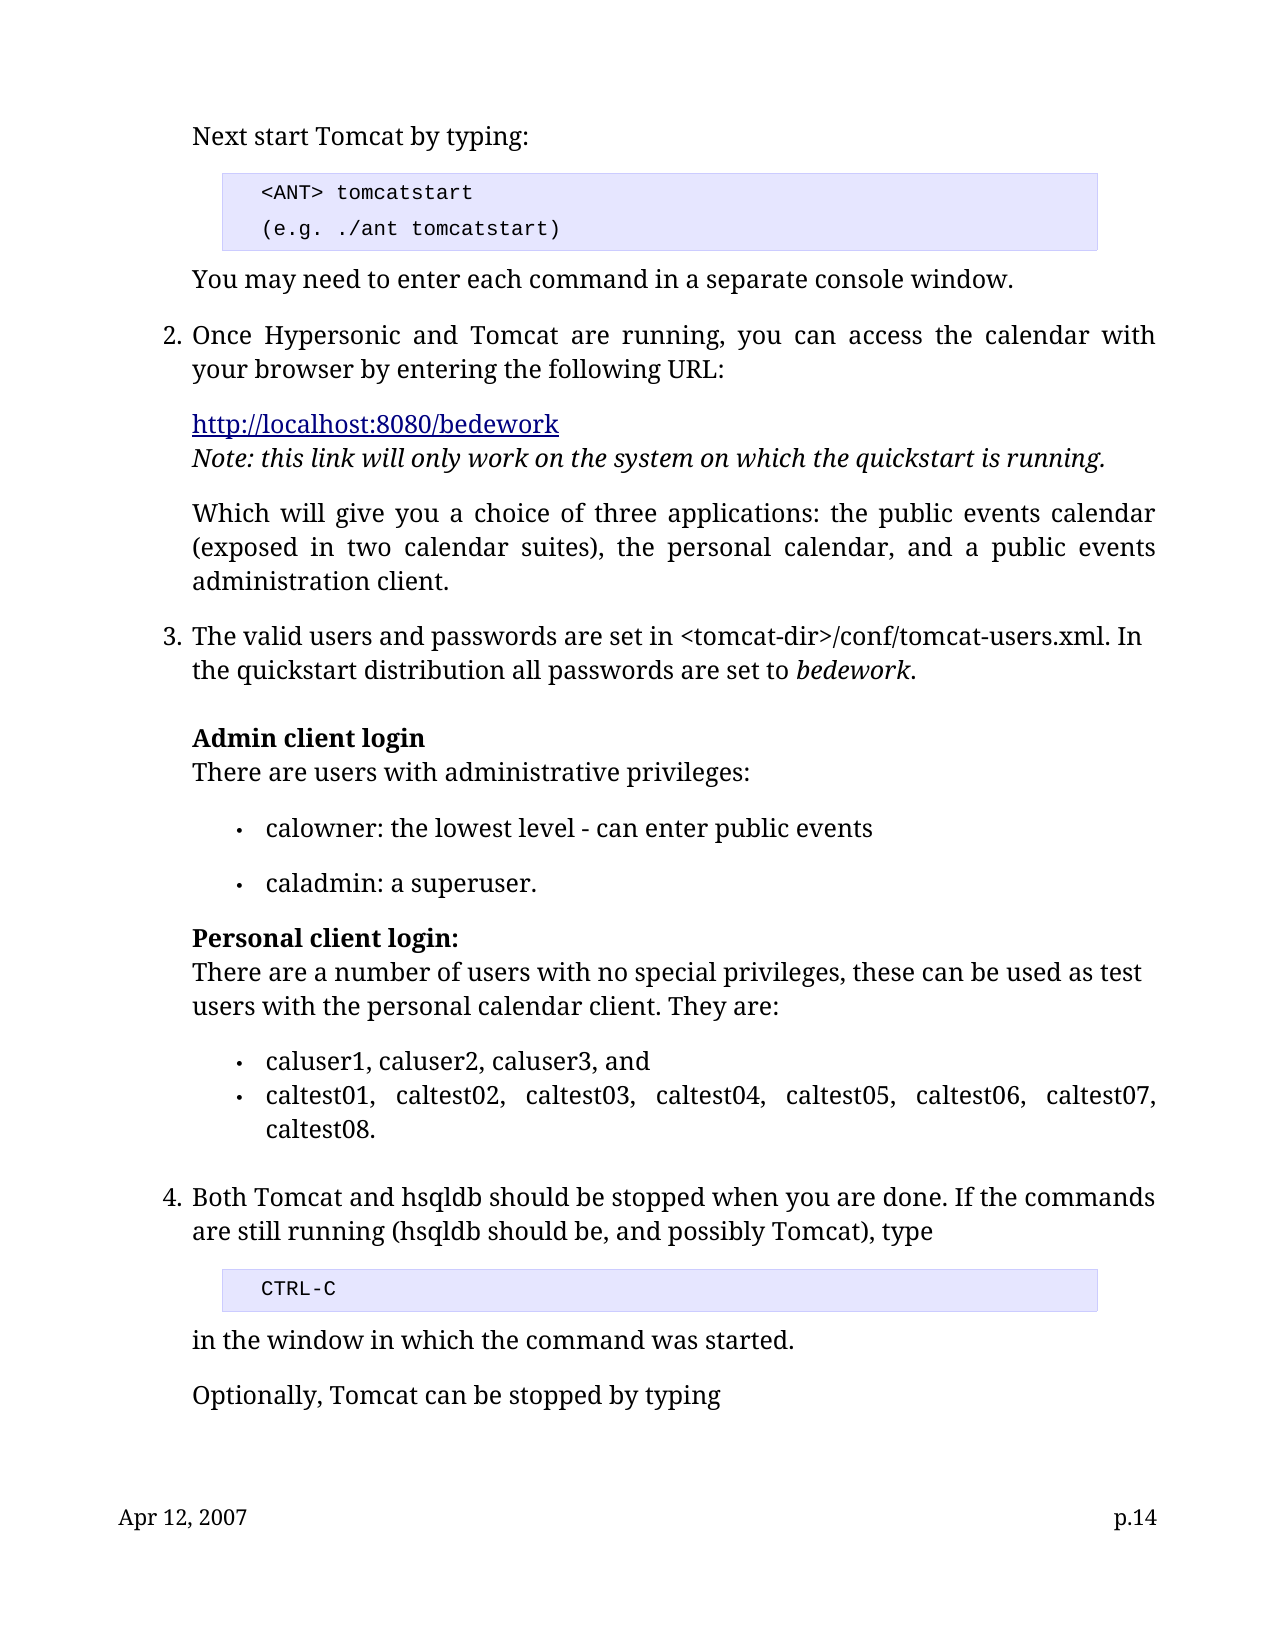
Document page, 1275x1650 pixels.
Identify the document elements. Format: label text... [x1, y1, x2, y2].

list You may need to enter each command in a separate console window. [162, 262, 1157, 296]
list CTRL-C [223, 1270, 1097, 1311]
list caladmin: a superuser. [236, 865, 1157, 899]
list <ANT> tomcatstart (e.g. ./ant tomcatstart) [223, 174, 1097, 250]
list Optionally, Tomcat can be stopped by typing [162, 1378, 1157, 1412]
list Once Hypersonic and Tomcat are running, you can access the calendar with your browser by entering the following URL: [162, 317, 1157, 385]
list http://localhost:8080/bedework Note: this link will only work on the system on which the quickstart is running. [162, 406, 1157, 474]
list The valid users and passwords are set in <tomcat-dir>/conf/tomcat-users.xml. In the quickstart distribution all passwords are set to bedework. Admin client login There are users with administrative privileges: [162, 619, 1157, 789]
list in the window in which the command was started. [162, 1323, 1157, 1357]
list calowner: the lowest level - can enter public events [236, 810, 1157, 844]
list caluser1, caluser2, caluser3, and [236, 1044, 1157, 1078]
list caltest01, caltest02, caltest03, caltest04, caltest05, caltest06, caltest07, caltest08. [236, 1078, 1157, 1146]
list Next start Tomcat by typing: [162, 118, 1157, 152]
list Which will give you a choice of three applications: the public events calendar (exposed in two calendar suites), the personal calendar, and a public events administration client. [162, 496, 1157, 598]
list Both Tomcat and hsqldb should be stopped when you are done. If the commands are still running (hsqldb should be, and possibly Tomcat), type [162, 1180, 1157, 1248]
list Personal client login: There are a number of users with no special privileges, these can be used as test users with the personal calendar client. They are: [162, 920, 1157, 1023]
